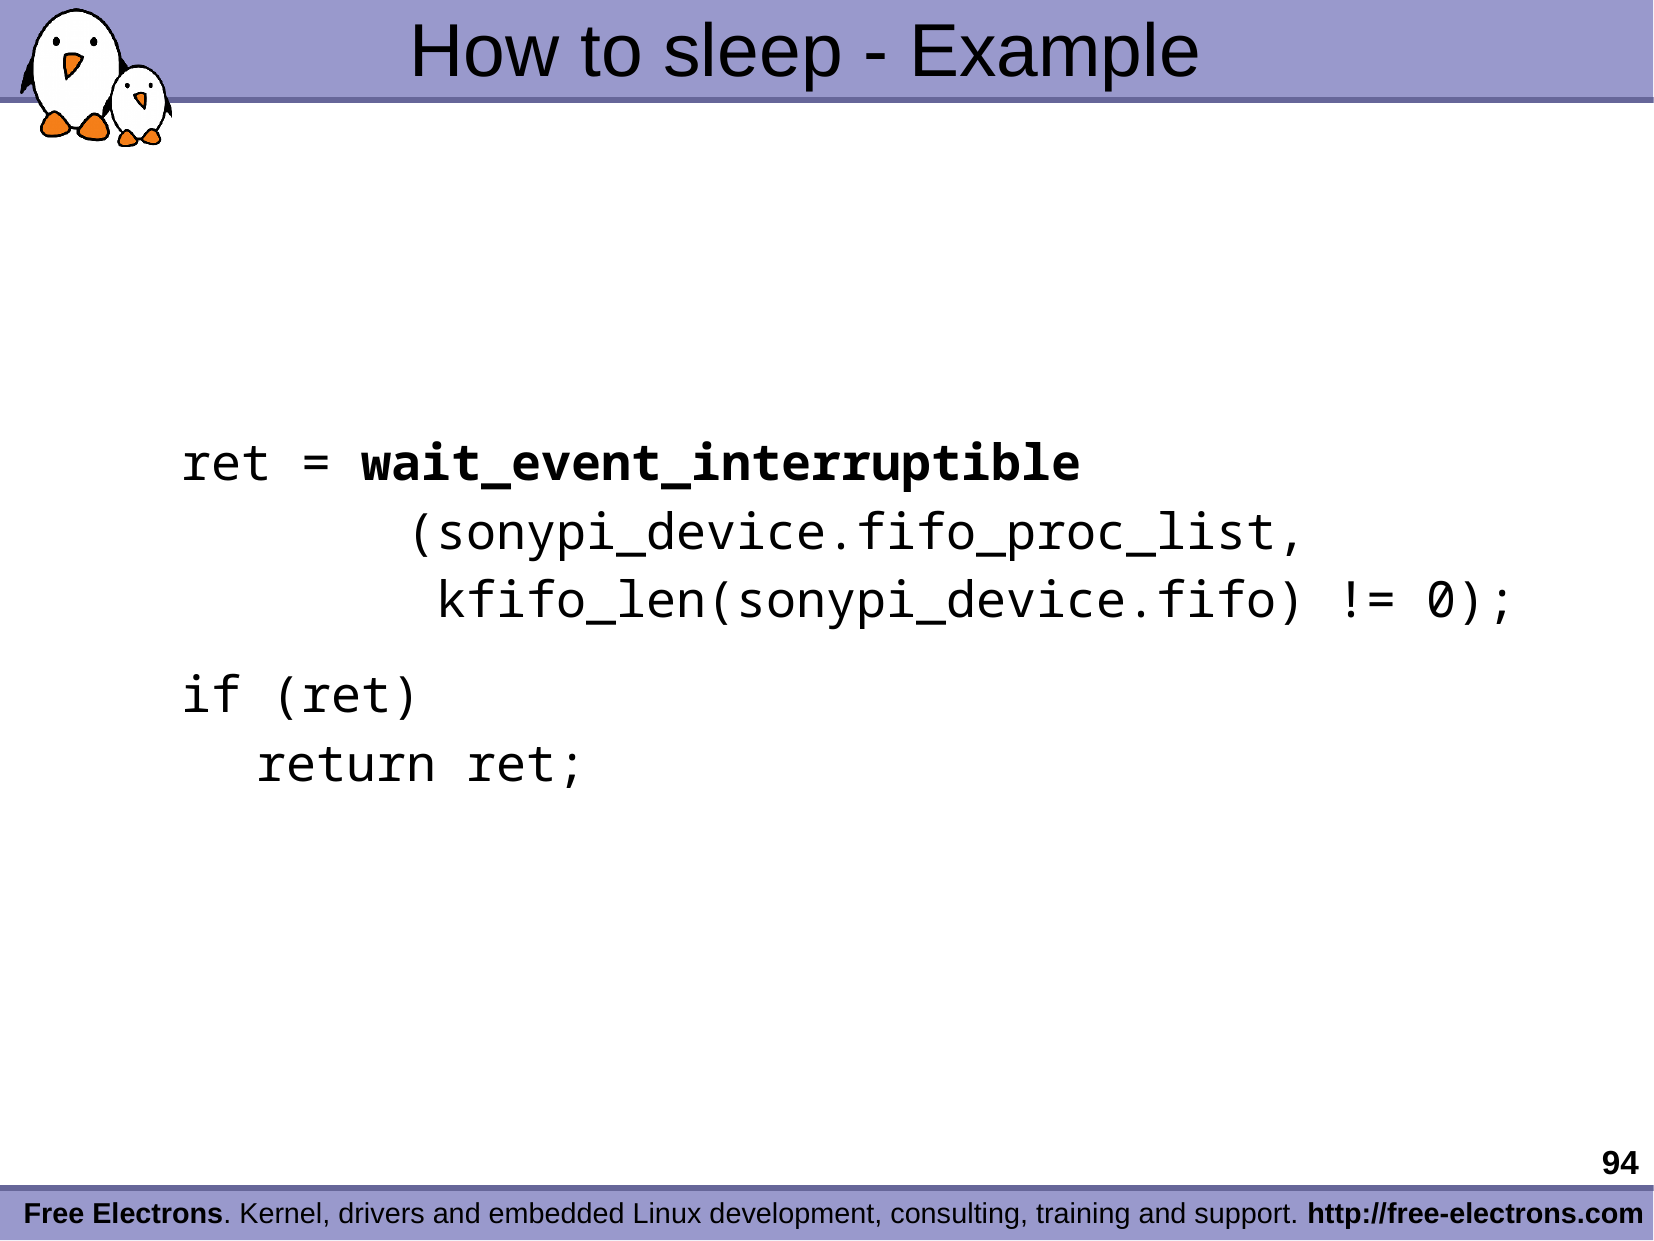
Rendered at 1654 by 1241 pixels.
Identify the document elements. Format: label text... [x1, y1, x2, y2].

picture [20, 8, 172, 147]
list ret = wait_event_interruptible (sonypi_device.fifo_proc_list, kfifo_len(sonypi_device.fifo) != 0); if (ret) return ret; [163, 427, 1519, 832]
title How to sleep - Example [60, 0, 1551, 102]
